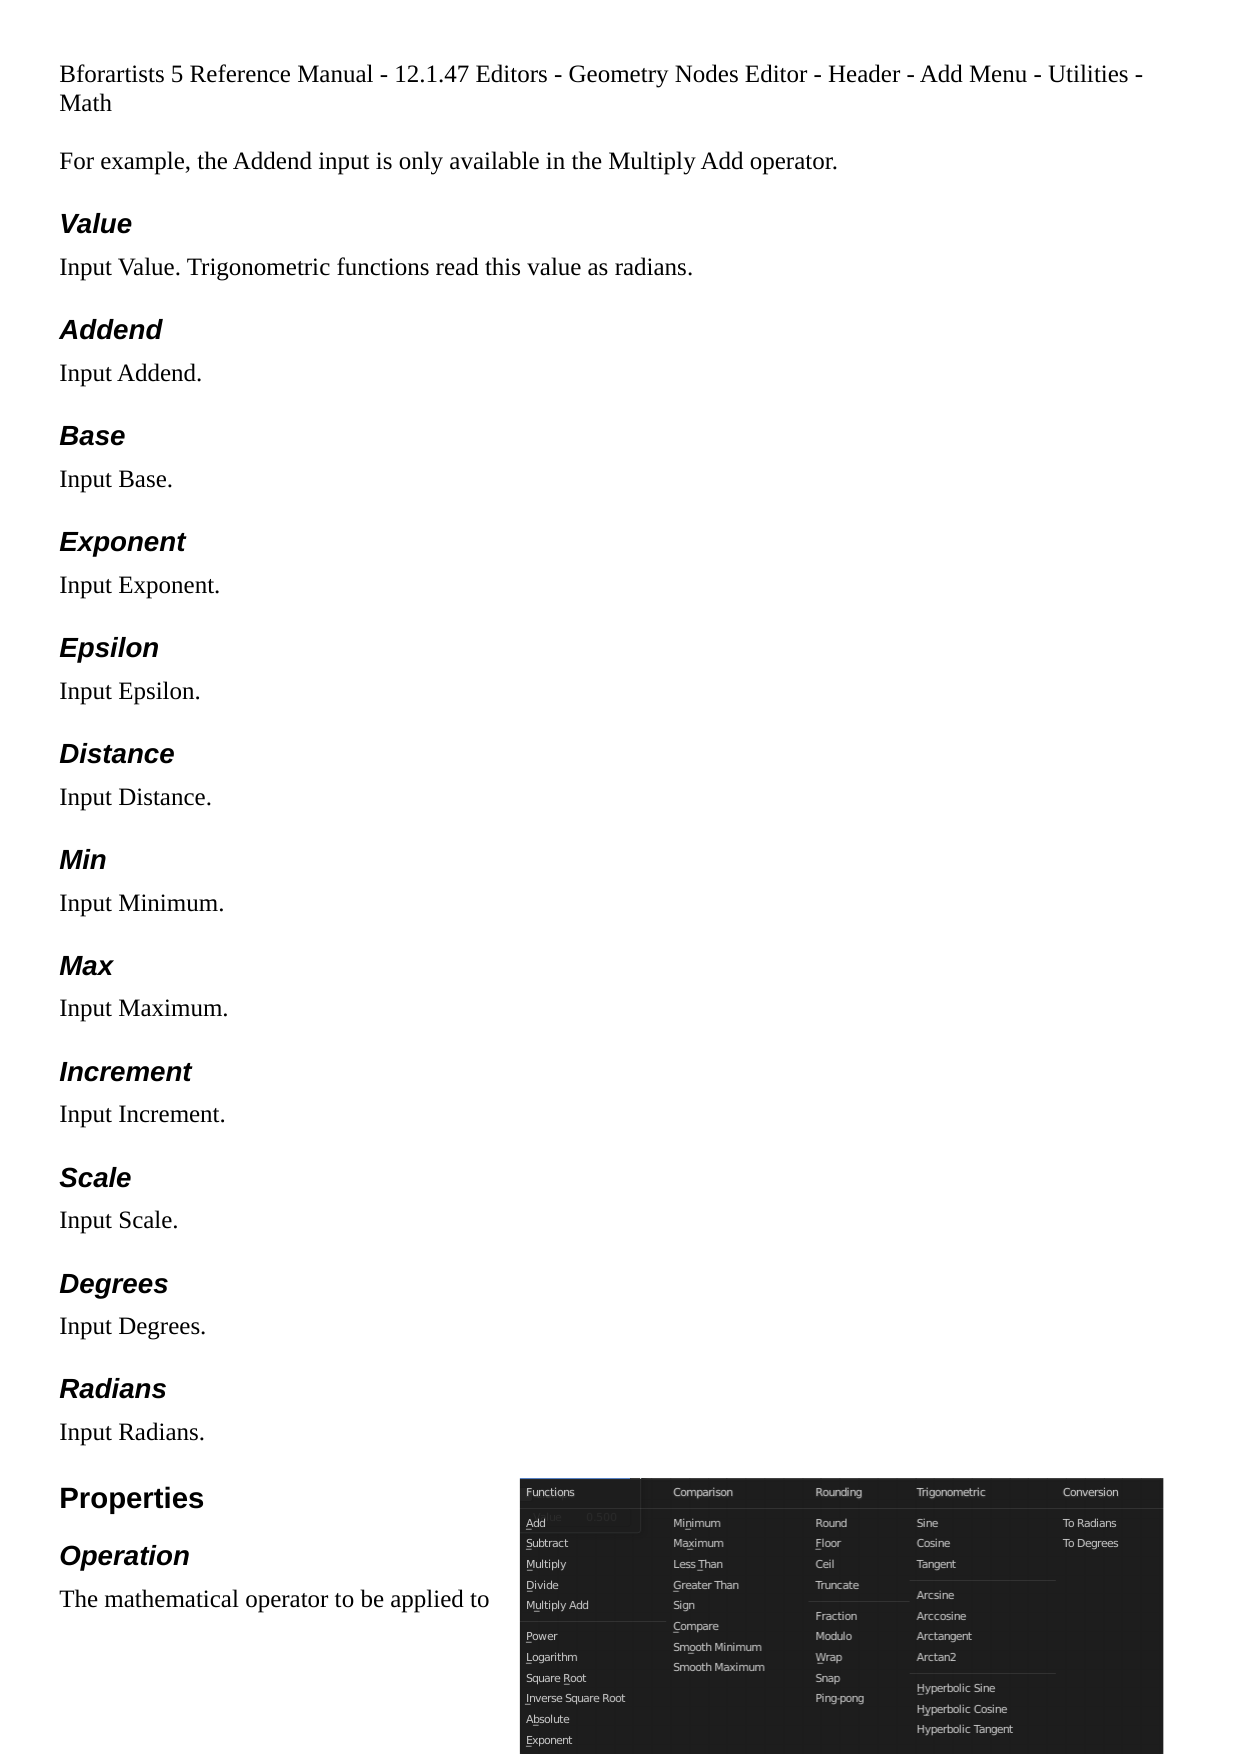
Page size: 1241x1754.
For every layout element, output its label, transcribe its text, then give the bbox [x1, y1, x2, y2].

subtitle Exponent [59, 525, 1181, 557]
subtitle [1164, 1481, 1181, 1515]
text Input Epsilon. [59, 676, 1181, 704]
subtitle Increment [59, 1055, 1181, 1087]
subtitle Degrees [59, 1267, 1181, 1299]
text Input Maximum. [59, 993, 1181, 1022]
text Input Value. Trigonometric functions read this value as radians. [59, 252, 1181, 281]
text Input Increment. [59, 1099, 1181, 1128]
subtitle Epsilon [59, 631, 1181, 663]
subtitle Distance [59, 737, 1181, 769]
subtitle Base [59, 419, 1181, 451]
text Input Addend. [59, 358, 1181, 387]
subtitle [1164, 1540, 1181, 1572]
subtitle Min [59, 843, 1181, 875]
text Input Minimum. [59, 888, 1181, 916]
subtitle Scale [59, 1161, 1181, 1193]
picture [519, 1478, 1164, 1754]
text Input Scale. [59, 1205, 1181, 1234]
text Input Exponent. [59, 570, 1181, 598]
subtitle Properties [59, 1481, 519, 1515]
subtitle Value [59, 208, 1181, 239]
text Input Degrees. [59, 1311, 1181, 1340]
text The mathematical operator to be applied to [59, 1584, 519, 1613]
text Input Base. [59, 464, 1181, 493]
subtitle Radians [59, 1373, 1181, 1405]
text For example, the Addend input is only available in the Multiply Add operator. [59, 146, 1181, 175]
subtitle Operation [59, 1540, 519, 1572]
text Input Distance. [59, 782, 1181, 810]
subtitle Addend [59, 313, 1181, 345]
subtitle Max [59, 949, 1181, 981]
text Input Radians. [59, 1417, 1181, 1446]
